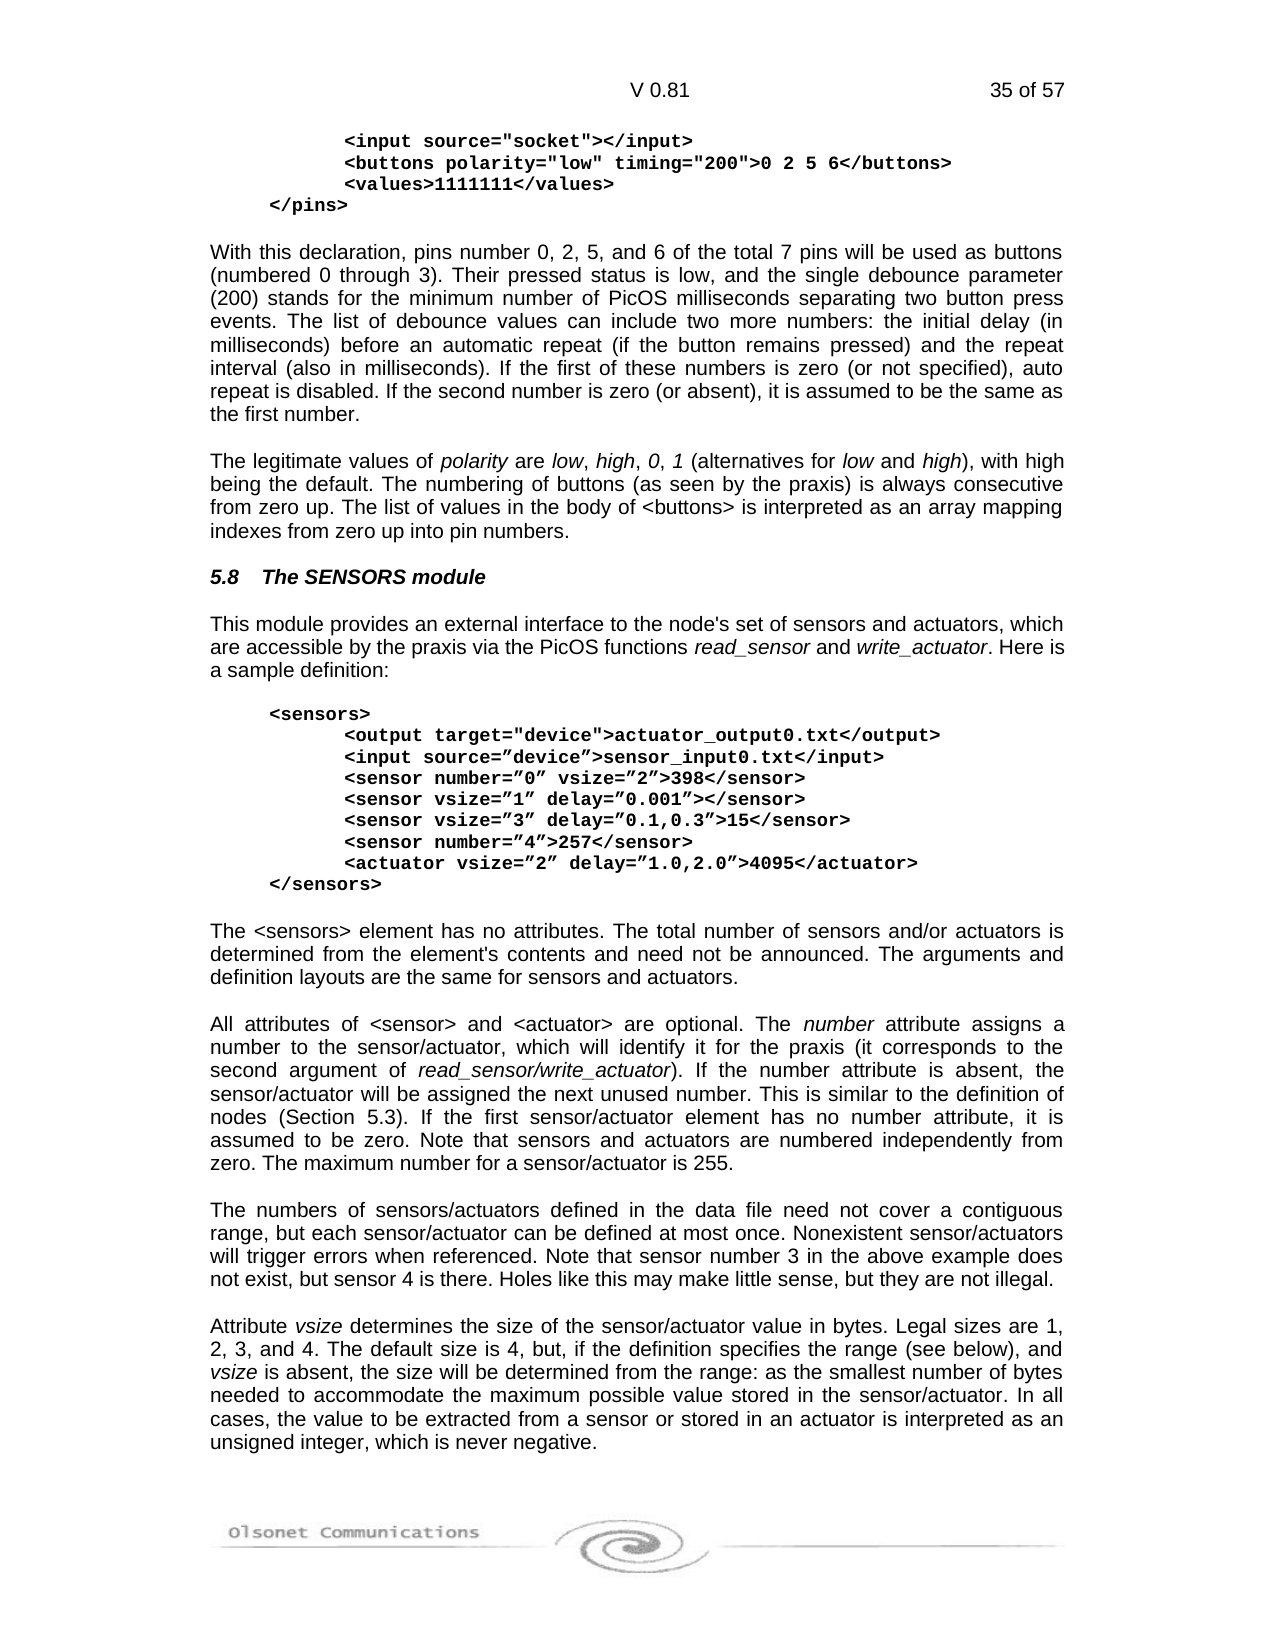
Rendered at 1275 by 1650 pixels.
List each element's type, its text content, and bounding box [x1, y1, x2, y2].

text With this declaration, pins number 0, 2, 5, and 6 of the total 7 pins will be used as buttons (numbered 0 through 3). Their pressed status is low, and the single debounce parameter (200) stands for the minimum number of PicOS milliseconds separating two button press events. The list of debounce values can include two more numbers: the initial delay (in milliseconds) before an automatic repeat (if the button remains pressed) and the repeat interval (also in milliseconds). If the first of these numbers is zero (or not specified), auto repeat is disabled. If the second number is zero (or absent), it is assumed to be the same as the first number. [210, 240, 1065, 426]
text The legitimate values of polarity are low, high, 0, 1 (alternatives for low and high), with high being the default. The numbering of buttons (as seen by the praxis) is always consecutive from zero up. The list of values in the body of <buttons> is interpreted as an array mapping indexes from zero up into pin numbers. [210, 449, 1065, 542]
text <input source="socket"></input> [269, 132, 1065, 153]
text <actuator vsize=”2” delay=”1.0,2.0”>4095</actuator> [269, 854, 1065, 875]
text </sensors> [269, 875, 1065, 896]
text </pins> [269, 196, 1065, 217]
text The numbers of sensors/actuators defined in the data file need not cover a contiguous range, but each sensor/actuator can be defined at most once. Nonexistent sensor/actuators will trigger errors when referenced. Note that sensor number 3 in the above example does not exist, but sensor 4 is there. Holes like this may make little sense, but they are not illegal. [210, 1198, 1065, 1291]
picture [210, 1504, 1065, 1596]
text <sensor vsize=”1” delay=”0.001”></sensor> [269, 790, 1065, 811]
text <values>1111111</values> [269, 175, 1065, 196]
text <input source=”device”>sensor_input0.txt</input> [269, 747, 1065, 769]
text <sensor number=”0” vsize=”2”>398</sensor> [269, 769, 1065, 790]
subtitle The SENSORS module [210, 566, 1065, 589]
text <sensors> [269, 705, 1065, 726]
text All attributes of <sensor> and <actuator> are optional. The number attribute assigns a number to the sensor/actuator, which will identify it for the praxis (it corresponds to the second argument of read_sensor/write_actuator). If the number attribute is absent, the sensor/actuator will be assigned the next unused number. This is similar to the definition of nodes (Section 5.3). If the first sensor/actuator element has no number attribute, it is assumed to be zero. Note that sensors and actuators are numbered independently from zero. The maximum number for a sensor/actuator is 255. [210, 1012, 1065, 1175]
text <buttons polarity="low" timing="200">0 2 5 6</buttons> [269, 153, 1065, 175]
text <sensor number=”4”>257</sensor> [269, 832, 1065, 854]
text Attribute vsize determines the size of the sensor/actuator value in bytes. Legal sizes are 1, 2, 3, and 4. The default size is 4, but, if the definition specifies the range (see below), and vsize is absent, the size will be determined from the range: as the smallest number of bytes needed to accommodate the maximum possible value stored in the sensor/actuator. In all cases, the value to be extracted from a sensor or stored in an actuator is interpreted as an unsigned integer, which is never negative. [210, 1314, 1065, 1454]
text <sensor vsize=”3” delay=”0.1,0.3”>15</sensor> [269, 811, 1065, 832]
text <output target="device">actuator_output0.txt</output> [269, 726, 1065, 747]
text This module provides an external interface to the node's set of sensors and actuators, which are accessible by the praxis via the PicOS functions read_sensor and write_actuator. Here is a sample definition: [210, 612, 1065, 682]
text The <sensors> element has no attributes. The total number of sensors and/or actuators is determined from the element's contents and need not be announced. The arguments and definition layouts are the same for sensors and actuators. [210, 919, 1065, 989]
